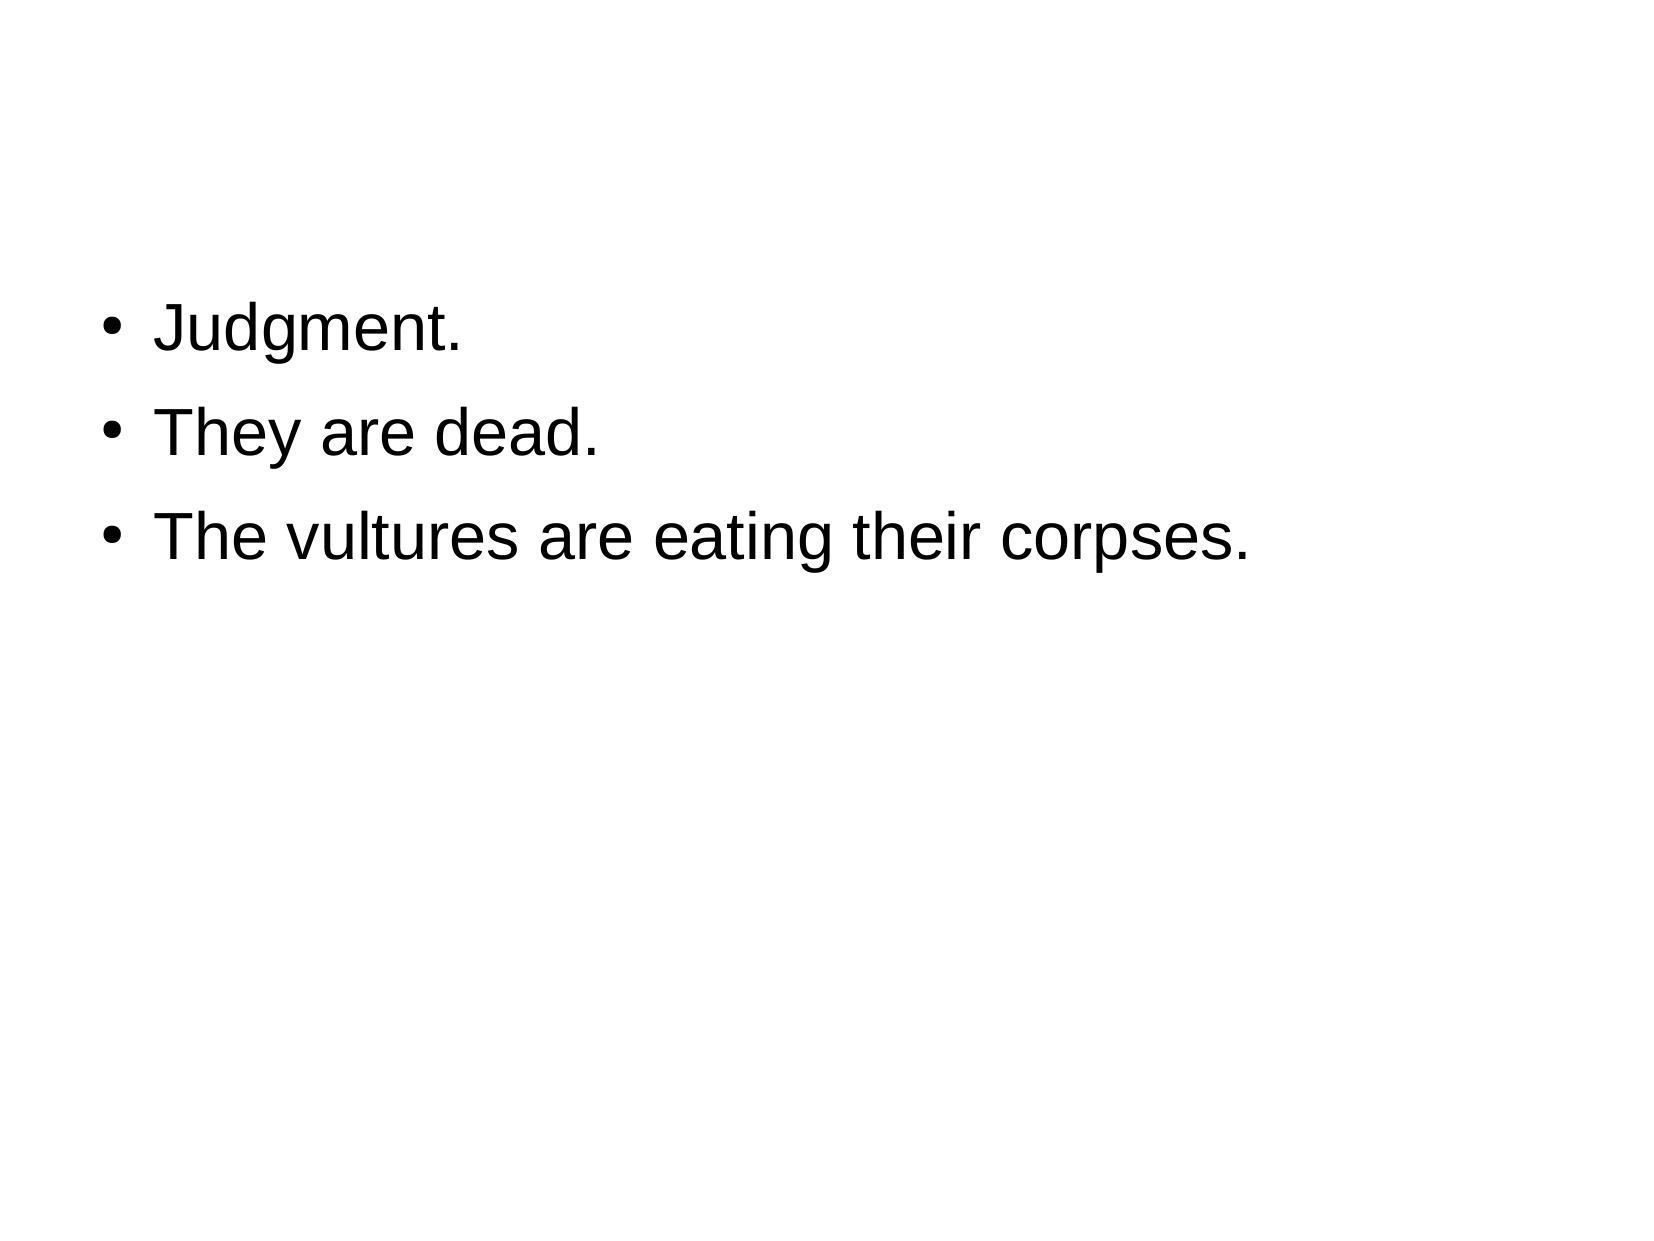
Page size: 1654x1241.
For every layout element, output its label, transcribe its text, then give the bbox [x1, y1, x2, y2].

list Judgment. They are dead. The vultures are eating their corpses. [82, 290, 1571, 1010]
